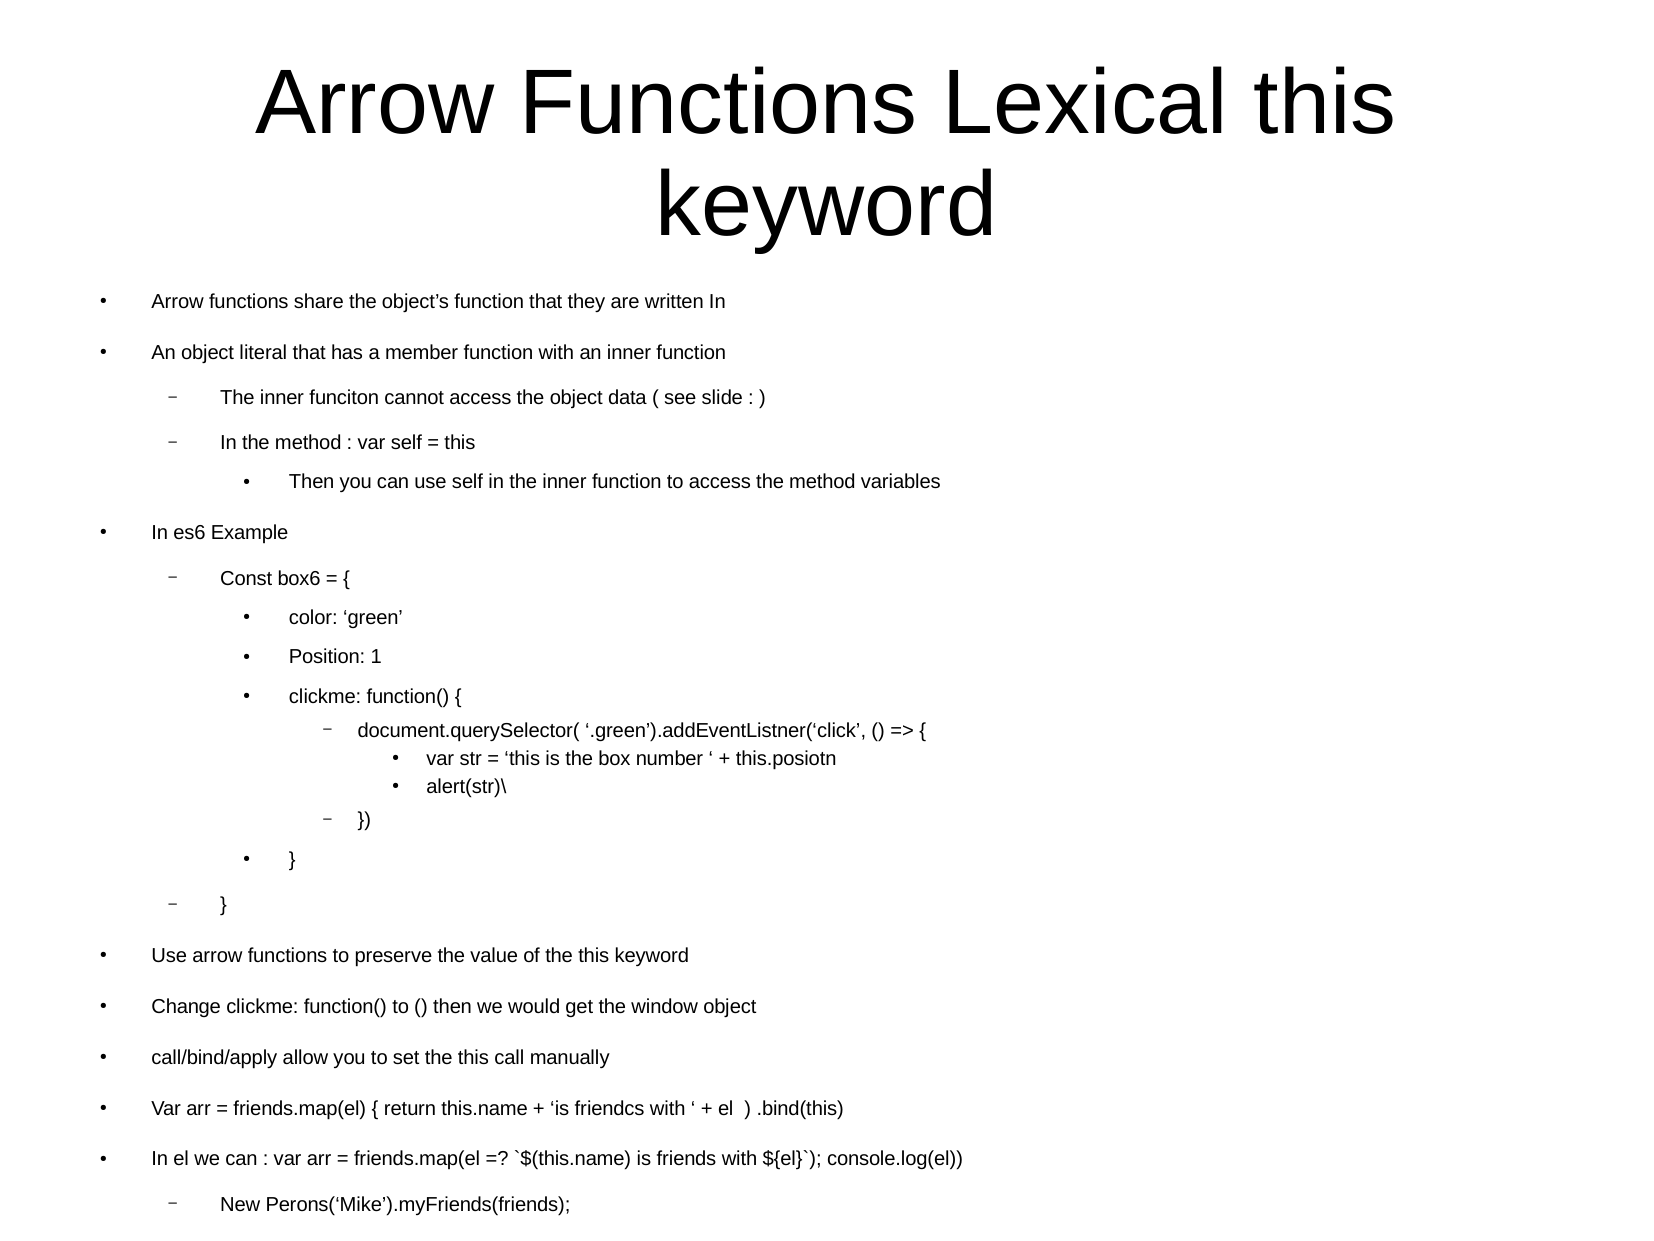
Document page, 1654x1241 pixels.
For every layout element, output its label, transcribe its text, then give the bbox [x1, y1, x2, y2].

list Arrow functions share the object’s function that they are written In An object literal that has a member function with an inner function The inner funciton cannot access the object data ( see slide : ) In the method : var self = this Then you can use self in the inner function to access the method variables In es6 Example Const box6 = { color: ‘green’ Position: 1 clickme: function() { document.querySelector( ‘.green’).addEventListner(‘click’, () => { var str = ‘this is the box number ‘ + this.posiotn alert(str)\ }) } } Use arrow functions to preserve the value of the this keyword Change clickme: function() to () then we would get the window object call/bind/apply allow you to set the this call manually Var arr = friends.map(el) { return this.name + ‘is friendcs with ‘ + el ) .bind(this) In el we can : var arr = friends.map(el =? `$(this.name) is friends with ${el}`); console.log(el)) New Perons(‘Mike’).myFriends(friends); [82, 290, 1571, 1217]
title Arrow Functions Lexical this keyword [82, 49, 1571, 257]
